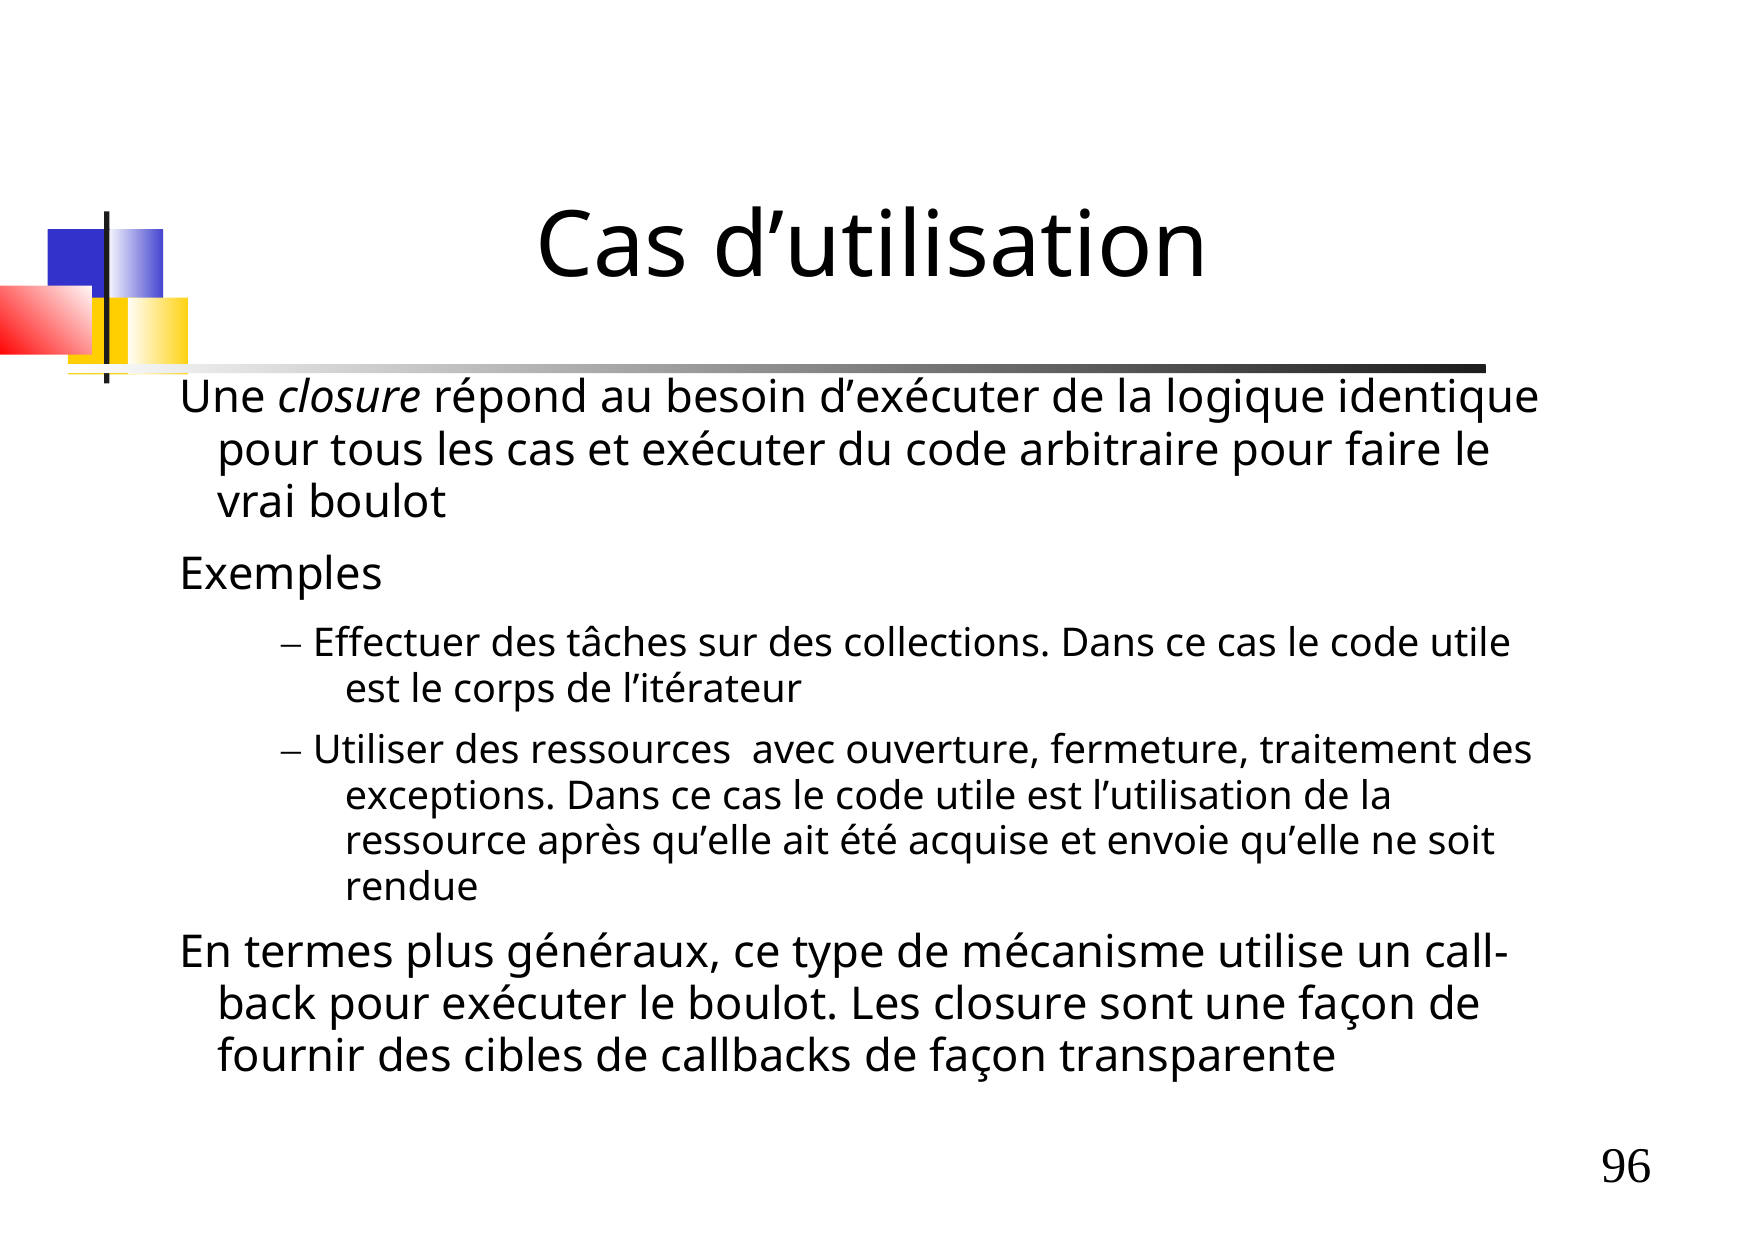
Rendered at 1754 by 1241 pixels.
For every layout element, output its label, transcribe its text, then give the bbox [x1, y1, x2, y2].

title Cas d’utilisation [179, 139, 1567, 351]
list Une closure répond au besoin d’exécuter de la logique identique pour tous les cas et exécuter du code arbitraire pour faire le vrai boulot Exemples Effectuer des tâches sur des collections. Dans ce cas le code utile est le corps de l’itérateur Utiliser des ressources avec ouverture, fermeture, traitement des exceptions. Dans ce cas le code utile est l’utilisation de la ressource après qu’elle ait été acquise et envoie qu’elle ne soit rendue En termes plus généraux, ce type de mécanisme utilise un call-back pour exécuter le boulot. Les closure sont une façon de fournir des cibles de callbacks de façon transparente [179, 371, 1567, 1091]
